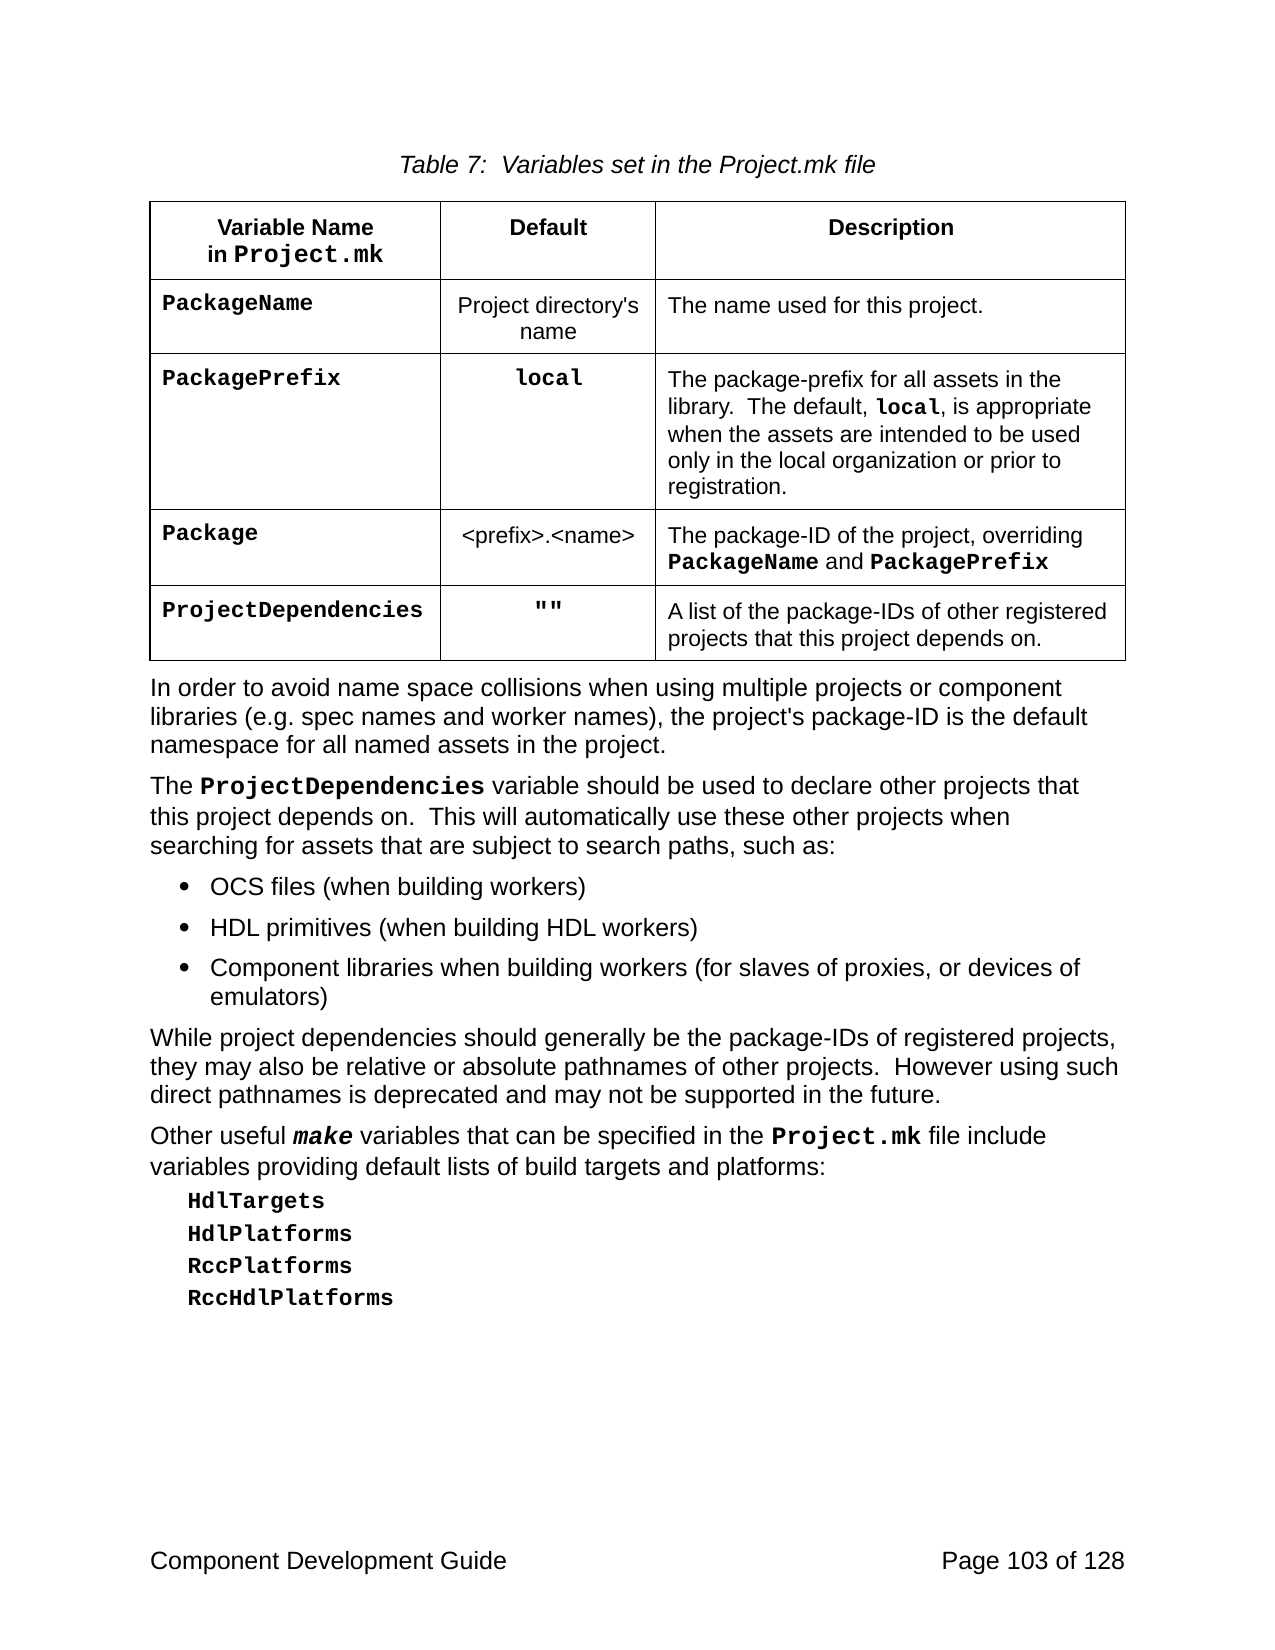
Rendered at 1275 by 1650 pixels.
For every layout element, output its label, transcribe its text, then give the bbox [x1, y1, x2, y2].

text Other useful make variables that can be specified in the Project.mk file include variables providing default lists of build targets and platforms: [150, 1121, 1125, 1181]
table_header Description [656, 202, 1125, 278]
table_cell PackageName [151, 280, 440, 353]
table_cell ProjectDependencies [151, 586, 440, 660]
text RccHdlPlatforms [187, 1286, 1125, 1312]
table_header Default [441, 202, 655, 278]
text HdlPlatforms [187, 1222, 1125, 1248]
table_header Variable Name in Project.mk [151, 202, 440, 278]
text Table 7: Variables set in the Project.mk file [150, 150, 1125, 179]
table_cell The name used for this project. [656, 280, 1125, 353]
table_cell PackagePrefix [151, 354, 440, 509]
table_cell Project directory's name [441, 280, 655, 353]
table_cell A list of the package-IDs of other registered projects that this project depends on. [656, 586, 1125, 660]
list Component libraries when building workers (for slaves of proxies, or devices of emulators) [180, 953, 1125, 1011]
table_cell "" [441, 586, 655, 660]
list OCS files (when building workers) [180, 872, 1125, 901]
table_cell Package [151, 510, 440, 585]
table_cell The package-prefix for all assets in the library. The default, local, is appropriate when the assets are intended to be used only in the local organization or prior to registration. [656, 354, 1125, 509]
text HdlTargets [187, 1190, 1125, 1216]
text In order to avoid name space collisions when using multiple projects or component libraries (e.g. spec names and worker names), the project's package-ID is the default namespace for all named assets in the project. [150, 673, 1125, 759]
text The ProjectDependencies variable should be used to declare other projects that this project depends on. This will automatically use these other projects when searching for assets that are subject to search paths, such as: [150, 771, 1125, 860]
table_cell local [441, 354, 655, 509]
table_cell The package-ID of the project, overriding PackageName and PackagePrefix [656, 510, 1125, 585]
list HDL primitives (when building HDL workers) [180, 912, 1125, 941]
text RccPlatforms [187, 1254, 1125, 1280]
table_cell <prefix>.<name> [441, 510, 655, 585]
text While project dependencies should generally be the package-IDs of registered projects, they may also be relative or absolute pathnames of other projects. However using such direct pathnames is deprecated and may not be supported in the future. [150, 1023, 1125, 1109]
